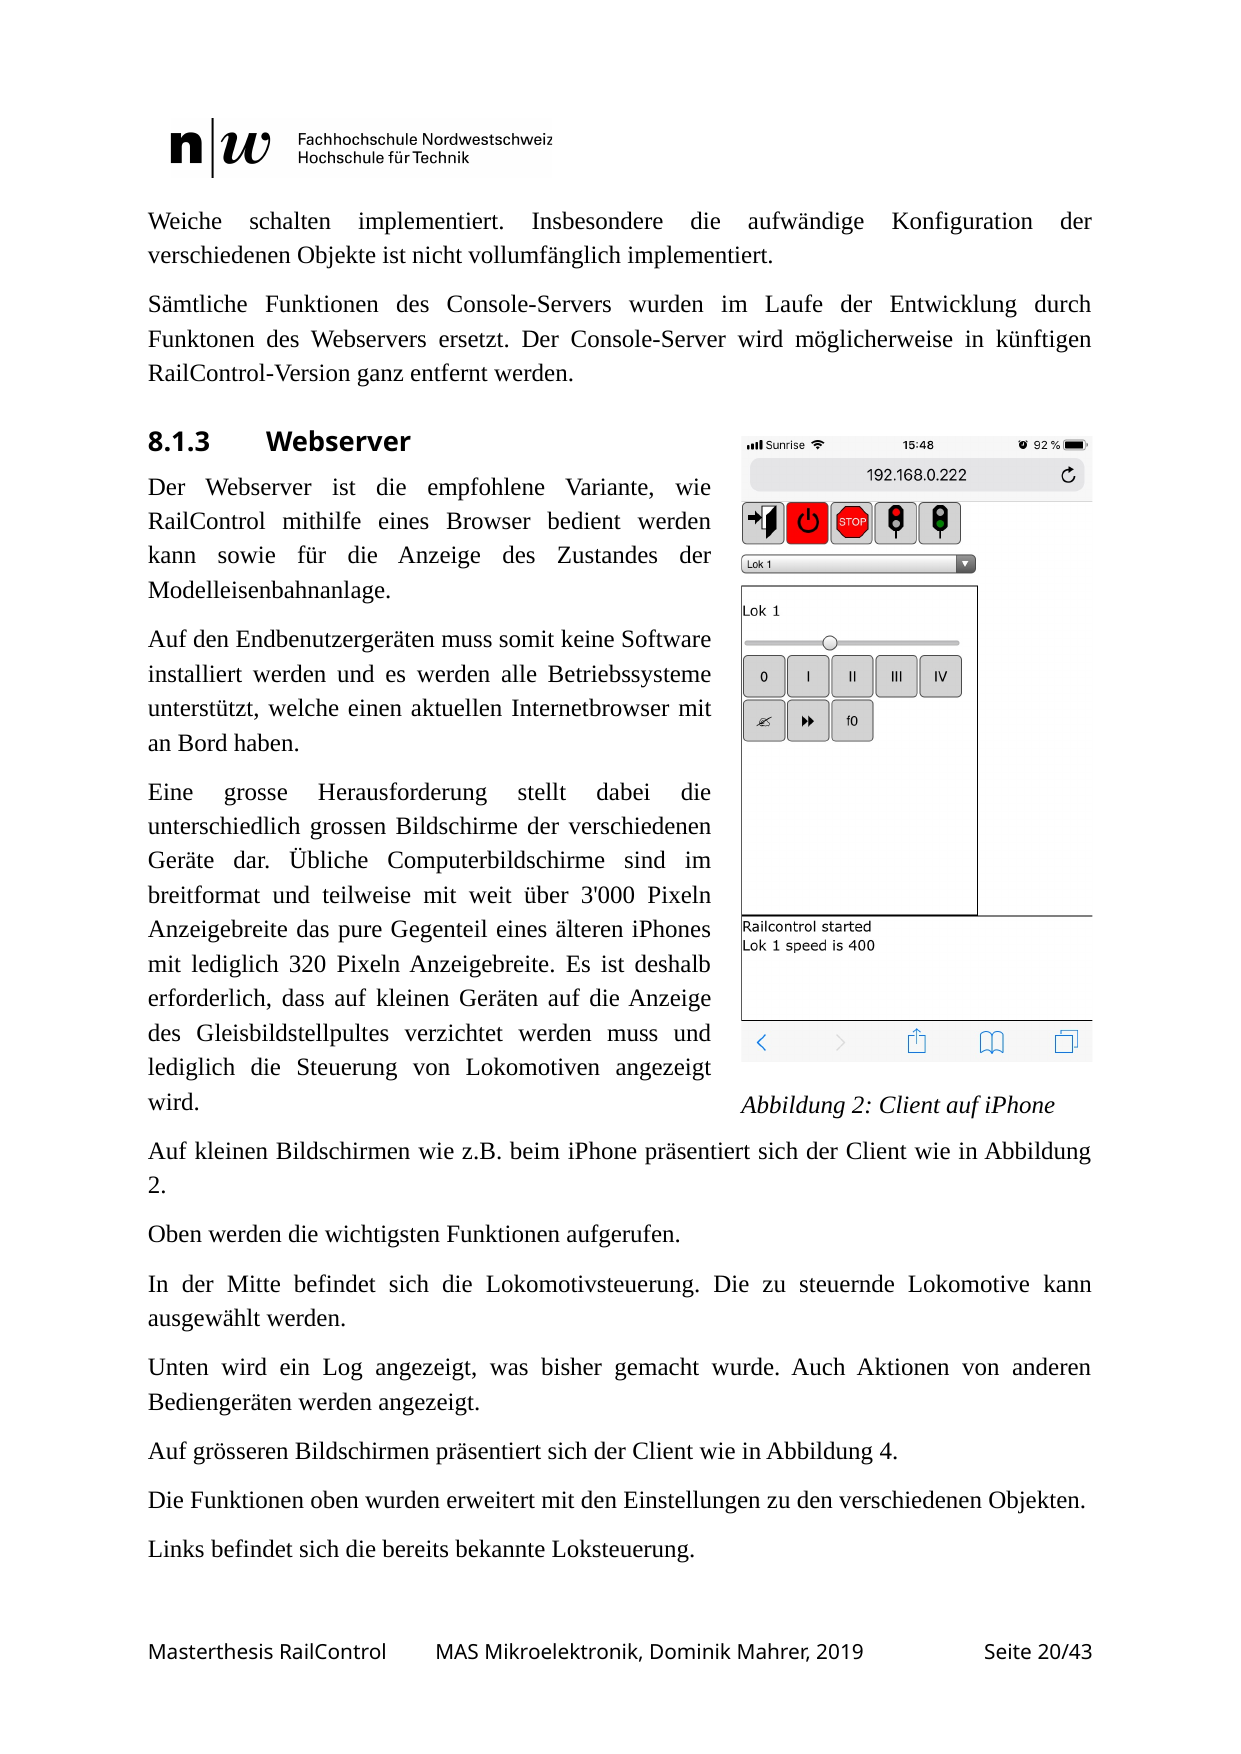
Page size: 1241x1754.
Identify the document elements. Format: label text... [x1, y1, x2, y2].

text Links befindet sich die bereits bekannte Loksteuerung. [148, 1534, 1093, 1563]
text Eine grosse Herausforderung stellt dabei die unterschiedlich grossen Bildschirme der verschiedenen Geräte dar. Übliche Computerbildschirme sind im breitformat und teilweise mit weit über 3'000 Pixeln Anzeigebreite das pure Gegenteil eines älteren iPhones mit lediglich 320 Pixeln Anzeigebreite. Es ist deshalb erforderlich, dass auf kleinen Geräten auf die Anzeige des Gleisbildstellpultes verzichtet werden muss und lediglich die Steuerung von Lokomotiven angezeigt wird. [148, 777, 741, 1116]
text Abbildung 2: Client auf iPhone [741, 1062, 1093, 1119]
text Auf den Endbenutzergeräten muss somit keine Software installiert werden und es werden alle Betriebssysteme unterstützt, welche einen aktuellen Internetbrowser mit an Bord haben. [148, 624, 741, 756]
picture [170, 118, 553, 178]
text Weiche schalten implementiert. Insbesondere die aufwändige Konfiguration der verschiedenen Objekte ist nicht vollumfänglich implementiert. [148, 206, 1093, 269]
text Der Webserver ist die empfohlene Variante, wie RailControl mithilfe eines Browser bedient werden kann sowie für die Anzeige des Zustandes der Modelleisenbahnanlage. [148, 472, 741, 604]
text Auf grösseren Bildschirmen präsentiert sich der Client wie in Abbildung 4. [148, 1436, 1093, 1464]
text Oben werden die wichtigsten Funktionen aufgerufen. [148, 1219, 1093, 1248]
subtitle Webserver [148, 422, 1093, 459]
text Die Funktionen oben wurden erweitert mit den Einstellungen zu den verschiedenen Objekten. [148, 1485, 1093, 1513]
picture [741, 436, 1093, 1062]
text Sämtliche Funktionen des Console-Servers wurden im Laufe der Entwicklung durch Funktonen des Webservers ersetzt. Der Console-Server wird möglicherweise in künftigen RailControl-Version ganz entfernt werden. [148, 289, 1093, 387]
text In der Mitte befindet sich die Lokomotivsteuerung. Die zu steuernde Lokomotive kann ausgewählt werden. [148, 1269, 1093, 1332]
text Unten wird ein Log angezeigt, was bisher gemacht wurde. Auch Aktionen von anderen Bediengeräten werden angezeigt. [148, 1352, 1093, 1415]
text Auf kleinen Bildschirmen wie z.B. beim iPhone präsentiert sich der Client wie in Abbildung 2. [148, 1136, 1093, 1199]
